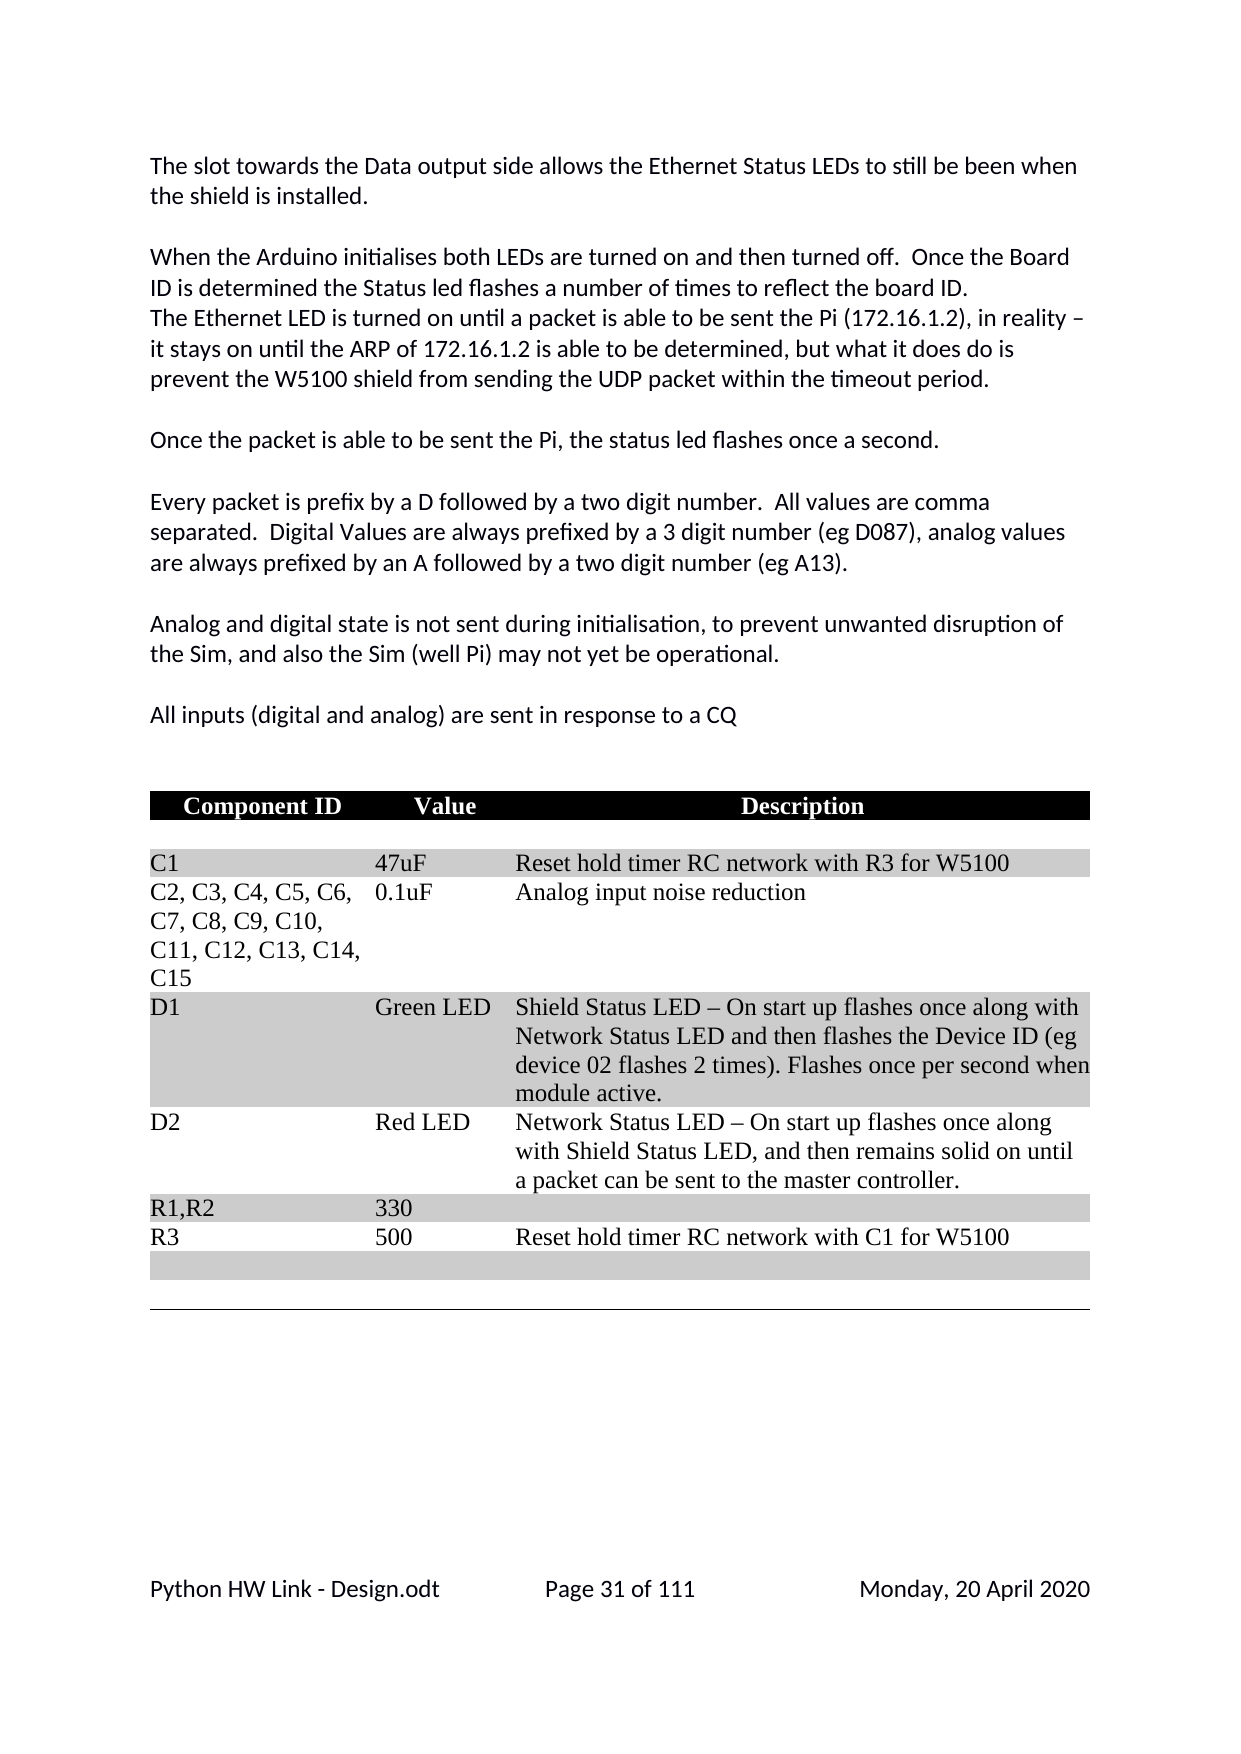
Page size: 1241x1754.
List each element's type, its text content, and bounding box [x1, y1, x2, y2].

table_cell D1 [150, 992, 375, 1107]
table_cell Network Status LED – On start up flashes once along with Shield Status LED, and then remains solid on until a packet can be sent to the master controller. [515, 1107, 1090, 1193]
table_cell [150, 820, 375, 848]
text Every packet is prefix by a D followed by a two digit number. All values are comma separated. Digital Values are always prefixed by a 3 digit number (eg D087), analog values are always prefixed by an A followed by a two digit number (eg A13). [150, 486, 1090, 577]
text Analog and digital state is not sent during initialisation, to prevent unwanted disruption of the Sim, and also the Sim (well Pi) may not yet be operational. [150, 608, 1090, 669]
table_cell 0.1uF [375, 877, 515, 992]
table_cell C2, C3, C4, C5, C6, C7, C8, C9, C10, C11, C12, C13, C14, C15 [150, 877, 375, 992]
table_header Description [515, 791, 1090, 820]
text The slot towards the Data output side allows the Ethernet Status LEDs to still be been when the shield is installed. [150, 150, 1090, 211]
table_cell [515, 820, 1090, 848]
table_cell [150, 1251, 375, 1280]
table_cell [375, 820, 515, 848]
table_cell Red LED [375, 1107, 515, 1193]
table_cell [375, 1280, 515, 1308]
table_cell Analog input noise reduction [515, 877, 1090, 992]
text Once the packet is able to be sent the Pi, the status led flashes once a second. [150, 425, 1090, 455]
table_header Component ID [150, 791, 375, 820]
table_header Value [375, 791, 515, 820]
table_cell D2 [150, 1107, 375, 1193]
table_cell 330 [375, 1194, 515, 1222]
table_cell C1 [150, 849, 375, 877]
table_cell 500 [375, 1222, 515, 1251]
table_cell [375, 1251, 515, 1280]
table_cell Shield Status LED – On start up flashes once along with Network Status LED and then flashes the Device ID (eg device 02 flashes 2 times). Flashes once per second when module active. [515, 992, 1090, 1107]
table_cell [515, 1251, 1090, 1280]
table_cell R3 [150, 1222, 375, 1251]
table_cell Reset hold timer RC network with R3 for W5100 [515, 849, 1090, 877]
table_cell [515, 1194, 1090, 1222]
text When the Arduino initialises both LEDs are turned on and then turned off. Once the Board ID is determined the Status led flashes a number of times to reflect the board ID. [150, 242, 1090, 303]
table_cell Green LED [375, 992, 515, 1107]
table_cell [150, 1280, 375, 1308]
table_cell 47uF [375, 849, 515, 877]
table_cell [515, 1280, 1090, 1308]
text The Ethernet LED is turned on until a packet is able to be sent the Pi (172.16.1.2), in reality – it stays on until the ARP of 172.16.1.2 is able to be determined, but what it does do is prevent the W5100 shield from sending the UDP packet within the timeout period. [150, 303, 1090, 394]
text All inputs (digital and analog) are sent in response to a CQ [150, 699, 1090, 730]
table_cell R1,R2 [150, 1194, 375, 1222]
table_cell Reset hold timer RC network with C1 for W5100 [515, 1222, 1090, 1251]
